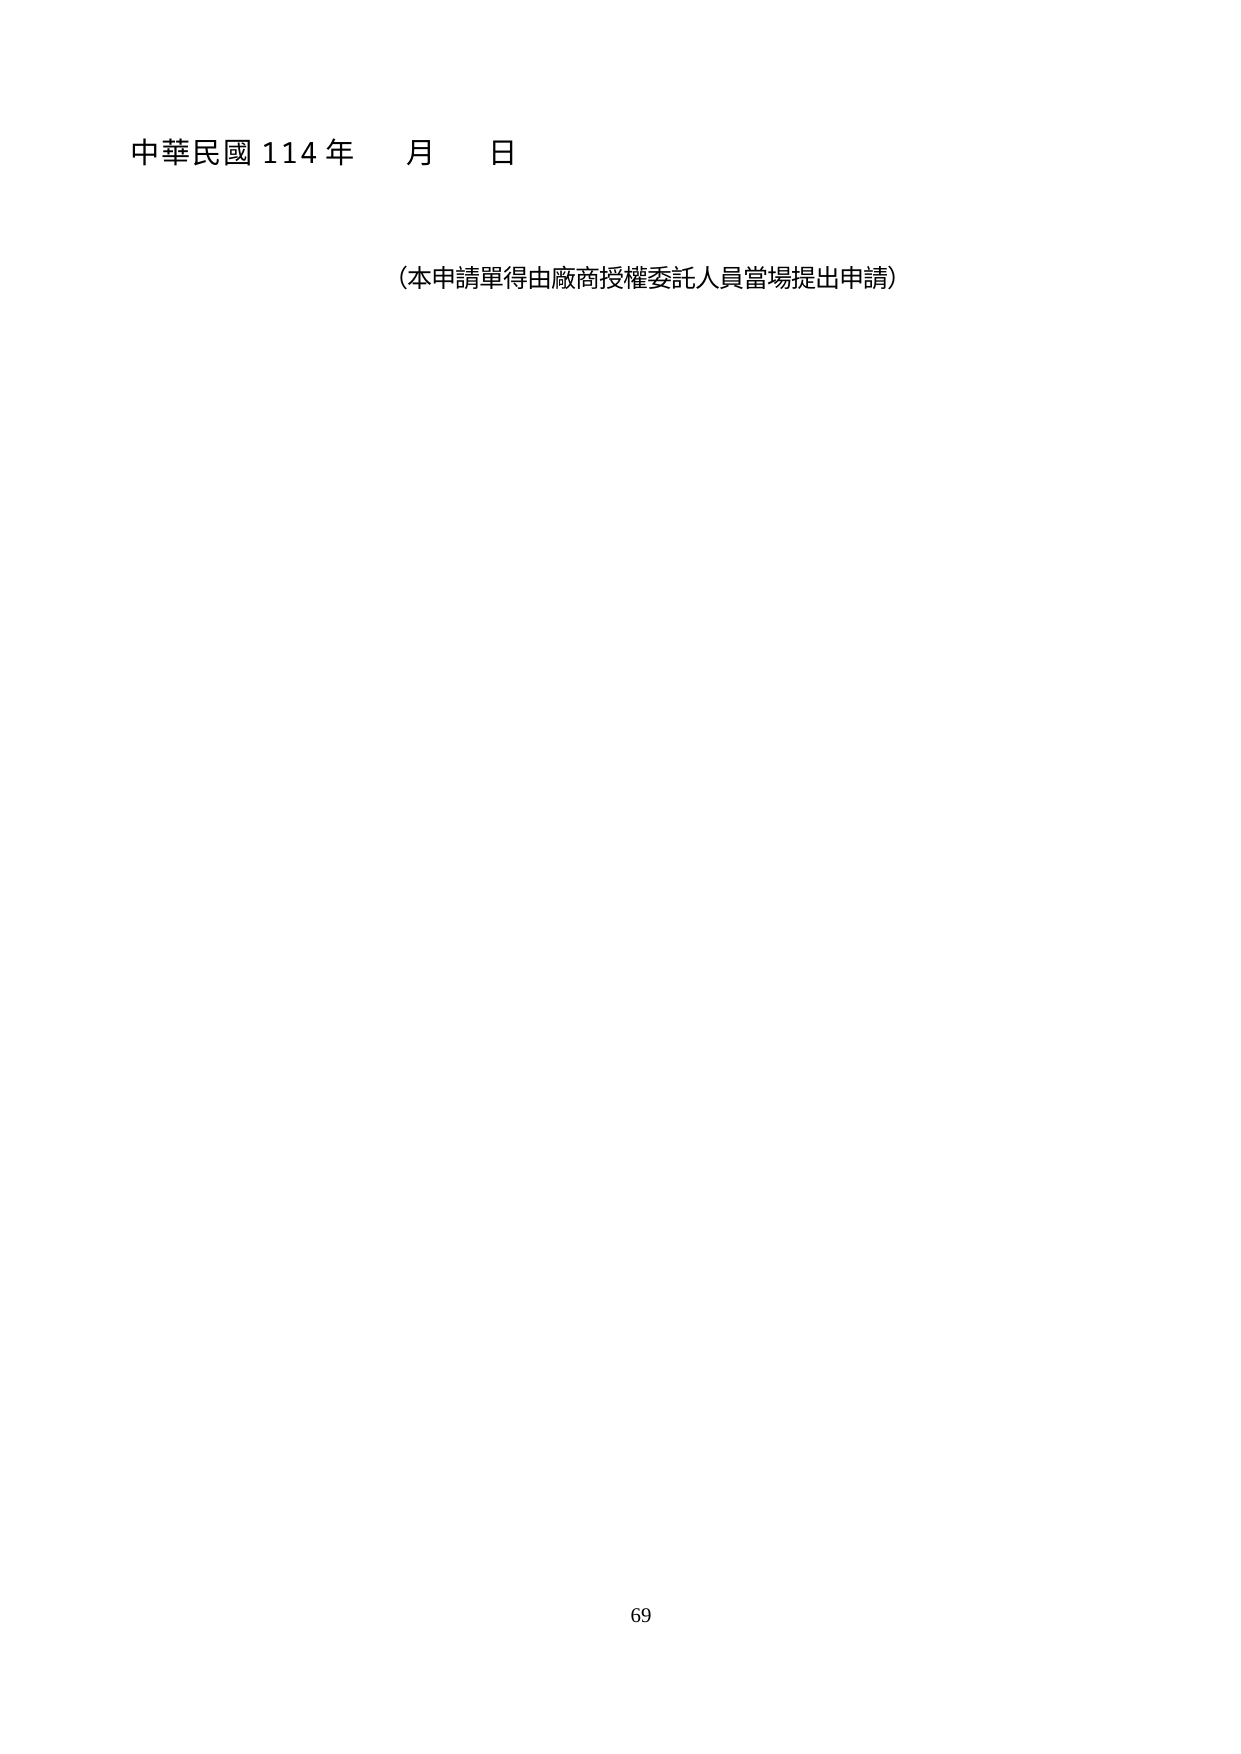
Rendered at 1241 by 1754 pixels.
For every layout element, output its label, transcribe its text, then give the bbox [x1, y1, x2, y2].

text 中華民國114年 月 日 [130, 129, 1152, 172]
text （本申請單得由廠商授權委託人員當場提出申請） [130, 234, 1167, 297]
